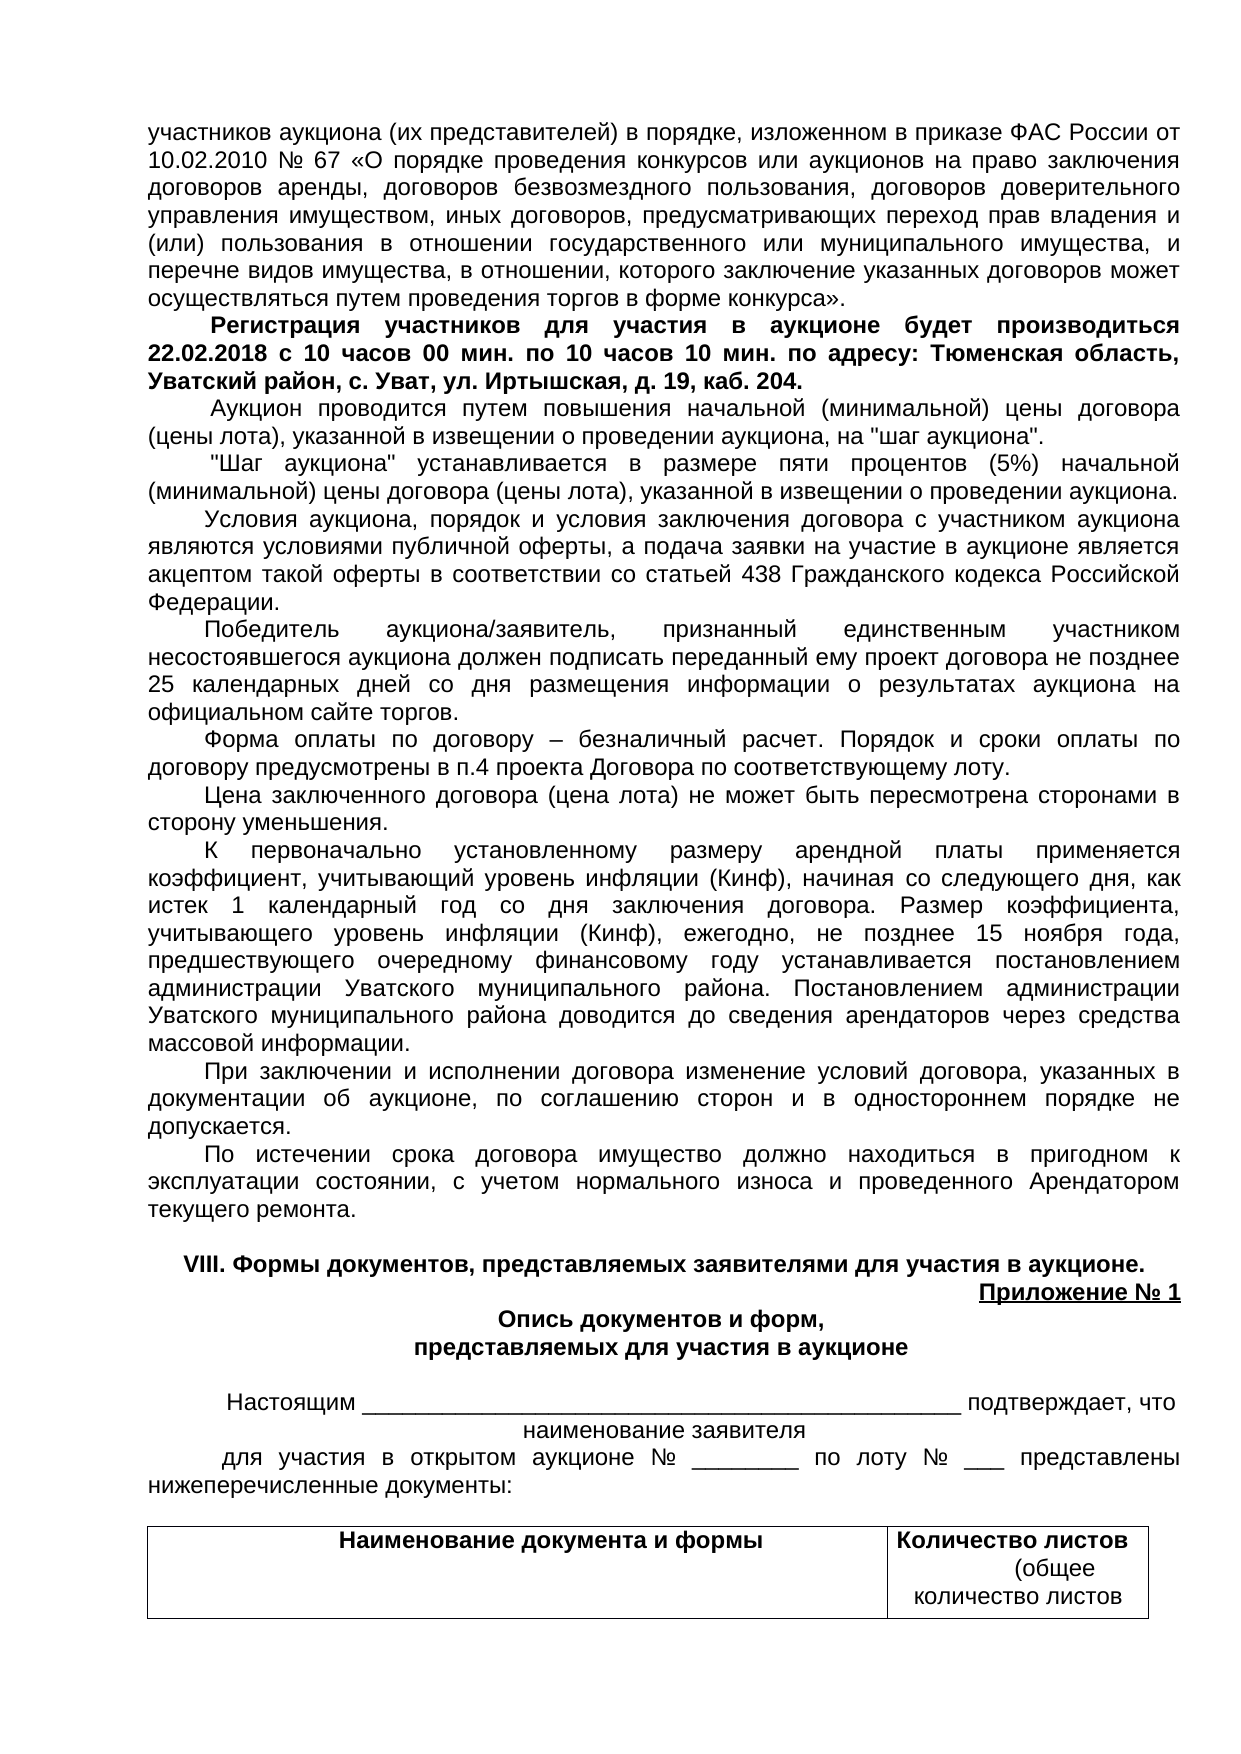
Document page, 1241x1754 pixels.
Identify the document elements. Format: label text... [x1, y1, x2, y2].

text К первоначально установленному размеру арендной платы применяется коэффициент, учитывающий уровень инфляции (Кинф), начиная со следующего дня, как истек 1 календарный год со дня заключения договора. Размер коэффициента, учитывающего уровень инфляции (Кинф), ежегодно, не позднее 15 ноября года, предшествующего очередному финансовому году устанавливается постановлением администрации Уватского муниципального района. Постановлением администрации Уватского муниципального района доводится до сведения арендаторов через средства массовой информации. [148, 836, 1181, 1057]
text VIII. Формы документов, представляемых заявителями для участия в аукционе. [148, 1250, 1181, 1277]
text "Шаг аукциона" устанавливается в размере пяти процентов (5%) начальной (минимальной) цены договора (цены лота), указанной в извещении о проведении аукциона. [148, 449, 1181, 504]
text Условия аукциона, порядок и условия заключения договора с участником аукциона являются условиями публичной оферты, а подача заявки на участие в аукционе является акцептом такой оферты в соответствии со статьей 438 Гражданского кодекса Российской Федерации. [148, 504, 1181, 615]
subtitle Опись документов и форм, [148, 1305, 1181, 1333]
subtitle представляемых для участия в аукционе [148, 1333, 1181, 1360]
text Победитель аукциона/заявитель, признанный единственным участником несостоявшегося аукциона должен подписать переданный ему проект договора не позднее 25 календарных дней со дня размещения информации о результатах аукциона на официальном сайте торгов. [148, 615, 1181, 725]
text По истечении срока договора имущество должно находиться в пригодном к эксплуатации состоянии, с учетом нормального износа и проведенного Арендатором текущего ремонта. [148, 1139, 1181, 1222]
text Форма оплаты по договору – безналичный расчет. Порядок и сроки оплаты по договору предусмотрены в п.4 проекта Договора по соответствующему лоту. [148, 725, 1181, 781]
table_header Количество листов (общее количество листов [888, 1527, 1148, 1618]
subtitle Приложение № 1 [148, 1277, 1181, 1305]
table_header Наименование документа и формы [148, 1527, 887, 1618]
text участников аукциона (их представителей) в порядке, изложенном в приказе ФАС России от 10.02.2010 № 67 «О порядке проведения конкурсов или аукционов на право заключения договоров аренды, договоров безвозмездного пользования, договоров доверительного управления имуществом, иных договоров, предусматривающих переход прав владения и (или) пользования в отношении государственного или муниципального имущества, и перечне видов имущества, в отношении, которого заключение указанных договоров может осуществляться путем проведения торгов в форме конкурса». [148, 118, 1181, 311]
text При заключении и исполнении договора изменение условий договора, указанных в документации об аукционе, по соглашению сторон и в одностороннем порядке не допускается. [148, 1057, 1181, 1139]
text Регистрация участников для участия в аукционе будет производиться 22.02.2018 с 10 часов 00 мин. по 10 часов 10 мин. по адресу: Тюменская область, Уватский район, с. Уват, ул. Иртышская, д. 19, каб. 204. [148, 311, 1181, 394]
text Настоящим _____________________________________________ подтверждает, что наименование заявителя [148, 1388, 1181, 1443]
text Цена заключенного договора (цена лота) не может быть пересмотрена сторонами в сторону уменьшения. [148, 781, 1181, 836]
text Аукцион проводится путем повышения начальной (минимальной) цены договора (цены лота), указанной в извещении о проведении аукциона, на "шаг аукциона". [148, 394, 1181, 449]
text для участия в открытом аукционе № ________ по лоту № ___ представлены нижеперечисленные документы: [148, 1443, 1181, 1498]
